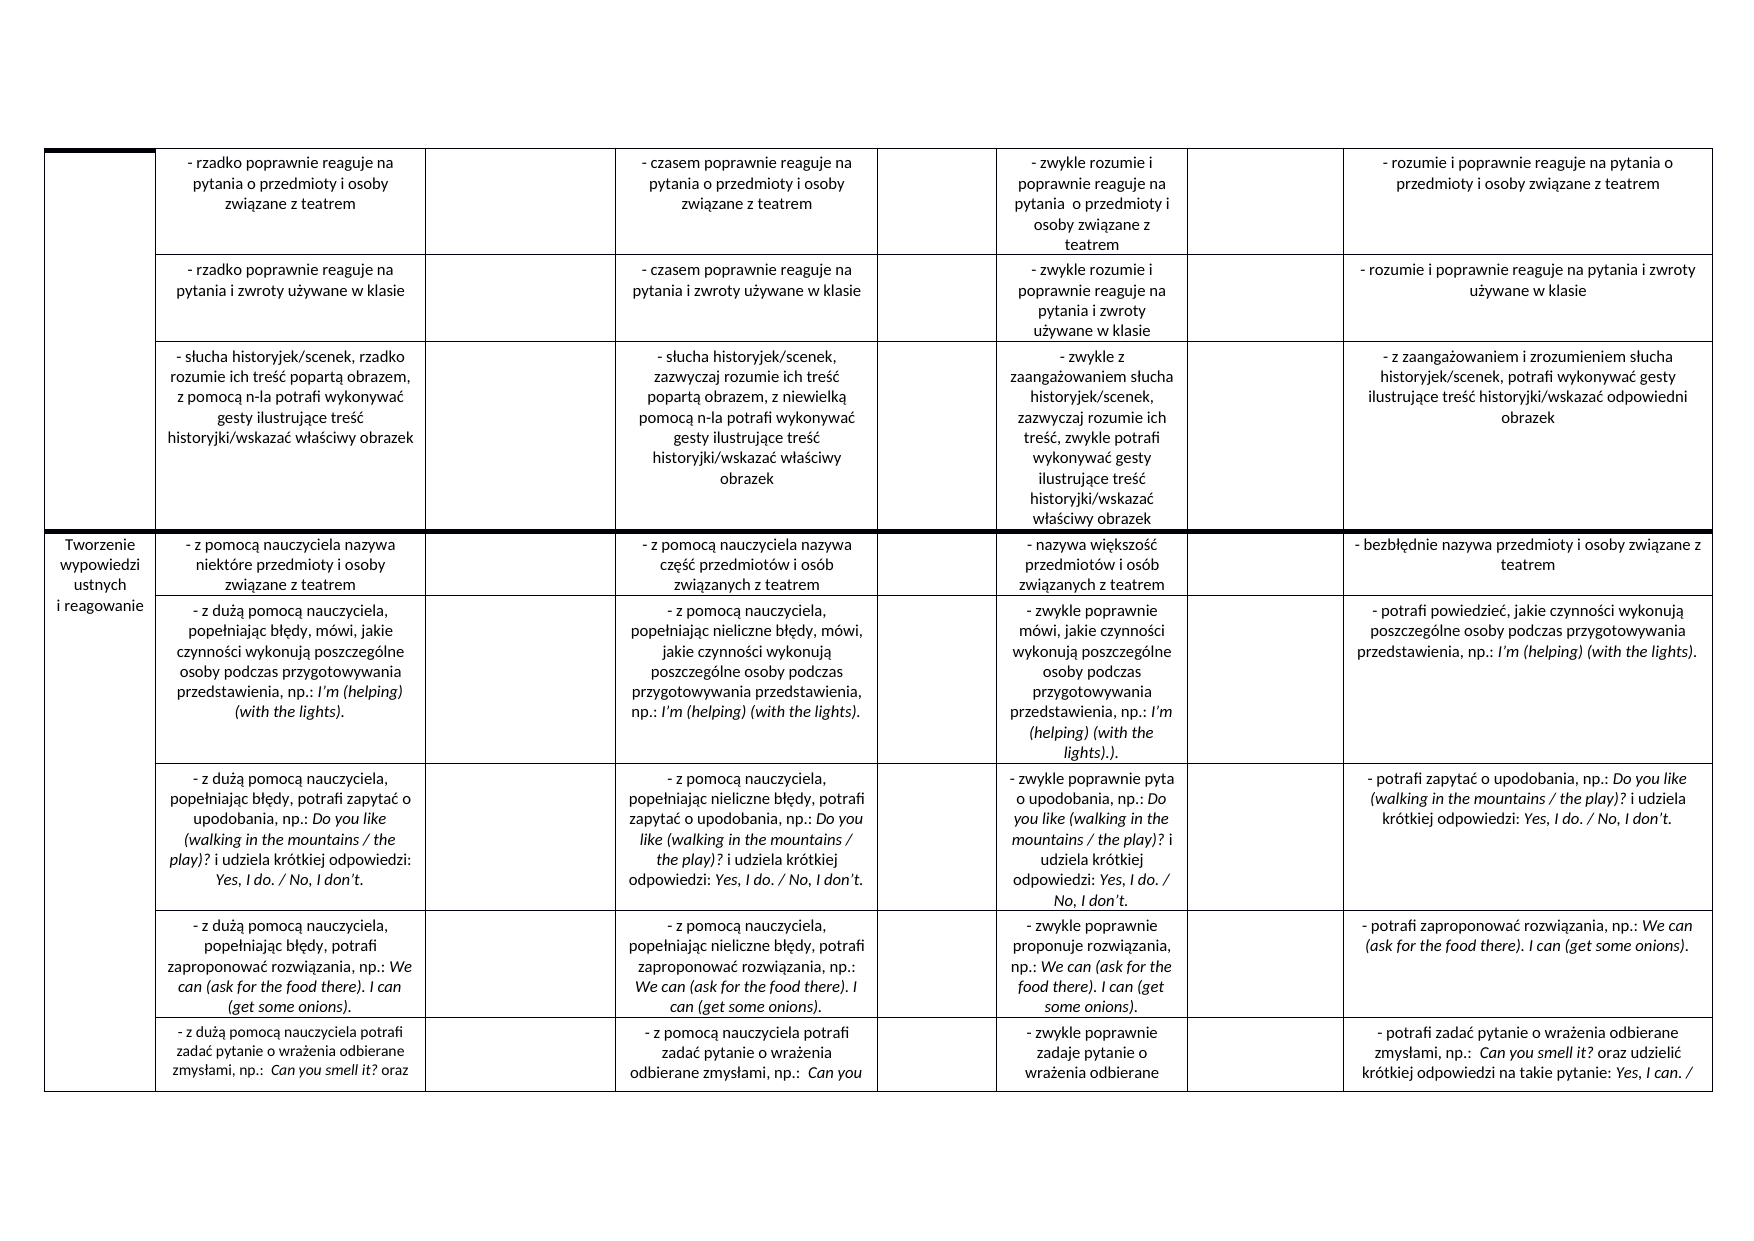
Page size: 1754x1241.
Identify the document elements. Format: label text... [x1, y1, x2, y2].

table_cell - z dużą pomocą nauczyciela, popełniając błędy, potrafi zapytać o upodobania, np.: Do you like (walking in the mountains / the play)? i udziela krótkiej odpowiedzi: Yes, I do. / No, I don’t. [156, 764, 425, 910]
table_cell - zwykle poprawnie pyta o upodobania, np.: Do you like (walking in the mountains / the play)? i udziela krótkiej odpowiedzi: Yes, I do. / No, I don’t. [997, 764, 1187, 910]
table_cell [426, 342, 615, 529]
table_cell [1188, 149, 1343, 254]
table_cell - z pomocą nauczyciela potrafi zadać pytanie o wrażenia odbierane zmysłami, np.: Can you [616, 1018, 877, 1091]
table_cell [1188, 255, 1343, 341]
table_cell [1188, 342, 1343, 529]
table_cell [1188, 764, 1343, 910]
table_cell Tworzenie wypowiedzi ustnych i reagowanie [45, 534, 155, 1091]
table_cell - rozumie i poprawnie reaguje na pytania o przedmioty i osoby związane z teatrem [1344, 149, 1712, 254]
table_cell - czasem poprawnie reaguje na pytania o przedmioty i osoby związane z teatrem [616, 149, 877, 254]
table_cell - zwykle rozumie i poprawnie reaguje na pytania i zwroty używane w klasie [997, 255, 1187, 341]
table_cell - zwykle poprawnie mówi, jakie czynności wykonują poszczególne osoby podczas przygotowywania przedstawienia, np.: I’m (helping) (with the lights).). [997, 596, 1187, 763]
table_cell - słucha historyjek/scenek, zazwyczaj rozumie ich treść popartą obrazem, z niewielką pomocą n-la potrafi wykonywać gesty ilustrujące treść historyjki/wskazać właściwy obrazek [616, 342, 877, 529]
table_cell - czasem poprawnie reaguje na pytania i zwroty używane w klasie [616, 255, 877, 341]
table_cell - z dużą pomocą nauczyciela potrafi zadać pytanie o wrażenia odbierane zmysłami, np.: Can you smell it? oraz [156, 1018, 425, 1091]
table_cell - z pomocą nauczyciela, popełniając nieliczne błędy, potrafi zapytać o upodobania, np.: Do you like (walking in the mountains / the play)? i udziela krótkiej odpowiedzi: Yes, I do. / No, I don’t. [616, 764, 877, 910]
table_cell [426, 255, 615, 341]
table_cell [1188, 534, 1343, 595]
table_cell - rzadko poprawnie reaguje na pytania i zwroty używane w klasie [156, 255, 425, 341]
table_cell [426, 596, 615, 763]
table_cell [1188, 1018, 1343, 1091]
table_cell - zwykle poprawnie proponuje rozwiązania, np.: We can (ask for the food there). I can (get some onions). [997, 911, 1187, 1017]
table_cell - nazywa większość przedmiotów i osób związanych z teatrem [997, 534, 1187, 595]
table_cell - potrafi zadać pytanie o wrażenia odbierane zmysłami, np.: Can you smell it? oraz udzielić krótkiej odpowiedzi na takie pytanie: Yes, I can. / [1344, 1018, 1712, 1091]
table_cell - zwykle poprawnie zadaje pytanie o wrażenia odbierane [997, 1018, 1187, 1091]
table_cell [426, 764, 615, 910]
table_cell - potrafi zaproponować rozwiązania, np.: We can (ask for the food there). I can (get some onions). [1344, 911, 1712, 1017]
table_cell - z pomocą nauczyciela, popełniając nieliczne błędy, potrafi zaproponować rozwiązania, np.: We can (ask for the food there). I can (get some onions). [616, 911, 877, 1017]
table_cell [878, 534, 996, 595]
table_cell - potrafi powiedzieć, jakie czynności wykonują poszczególne osoby podczas przygotowywania przedstawienia, np.: I’m (helping) (with the lights). [1344, 596, 1712, 763]
table_cell [878, 596, 996, 763]
table_cell - zwykle z zaangażowaniem słucha historyjek/scenek, zazwyczaj rozumie ich treść, zwykle potrafi wykonywać gesty ilustrujące treść historyjki/wskazać właściwy obrazek [997, 342, 1187, 529]
table_cell [426, 1018, 615, 1091]
table_cell - z zaangażowaniem i zrozumieniem słucha historyjek/scenek, potrafi wykonywać gesty ilustrujące treść historyjki/wskazać odpowiedni obrazek [1344, 342, 1712, 529]
table_cell [45, 153, 155, 529]
table_cell - słucha historyjek/scenek, rzadko rozumie ich treść popartą obrazem, z pomocą n-la potrafi wykonywać gesty ilustrujące treść historyjki/wskazać właściwy obrazek [156, 342, 425, 529]
table_cell - z pomocą nauczyciela nazywa część przedmiotów i osób związanych z teatrem [616, 534, 877, 595]
table_cell - z pomocą nauczyciela, popełniając nieliczne błędy, mówi, jakie czynności wykonują poszczególne osoby podczas przygotowywania przedstawienia, np.: I’m (helping) (with the lights). [616, 596, 877, 763]
table_cell - potrafi zapytać o upodobania, np.: Do you like (walking in the mountains / the play)? i udziela krótkiej odpowiedzi: Yes, I do. / No, I don’t. [1344, 764, 1712, 910]
table_cell [878, 255, 996, 341]
table_cell [1188, 596, 1343, 763]
table_cell - rozumie i poprawnie reaguje na pytania i zwroty używane w klasie [1344, 255, 1712, 341]
table_cell - zwykle rozumie i poprawnie reaguje na pytania o przedmioty i osoby związane z teatrem [997, 149, 1187, 254]
table_cell - z dużą pomocą nauczyciela, popełniając błędy, mówi, jakie czynności wykonują poszczególne osoby podczas przygotowywania przedstawienia, np.: I’m (helping) (with the lights). [156, 596, 425, 763]
table_cell [426, 534, 615, 595]
table_cell [426, 911, 615, 1017]
table_cell [878, 149, 996, 254]
table_cell [878, 911, 996, 1017]
table_cell - bezbłędnie nazywa przedmioty i osoby związane z teatrem [1344, 534, 1712, 595]
table_cell [878, 764, 996, 910]
table_cell - rzadko poprawnie reaguje na pytania o przedmioty i osoby związane z teatrem [156, 149, 425, 254]
table_cell [878, 342, 996, 529]
table_cell [878, 1018, 996, 1091]
table_cell - z pomocą nauczyciela nazywa niektóre przedmioty i osoby związane z teatrem [156, 534, 425, 595]
table_cell [426, 149, 615, 254]
table_cell [1188, 911, 1343, 1017]
table_cell - z dużą pomocą nauczyciela, popełniając błędy, potrafi zaproponować rozwiązania, np.: We can (ask for the food there). I can (get some onions). [156, 911, 425, 1017]
